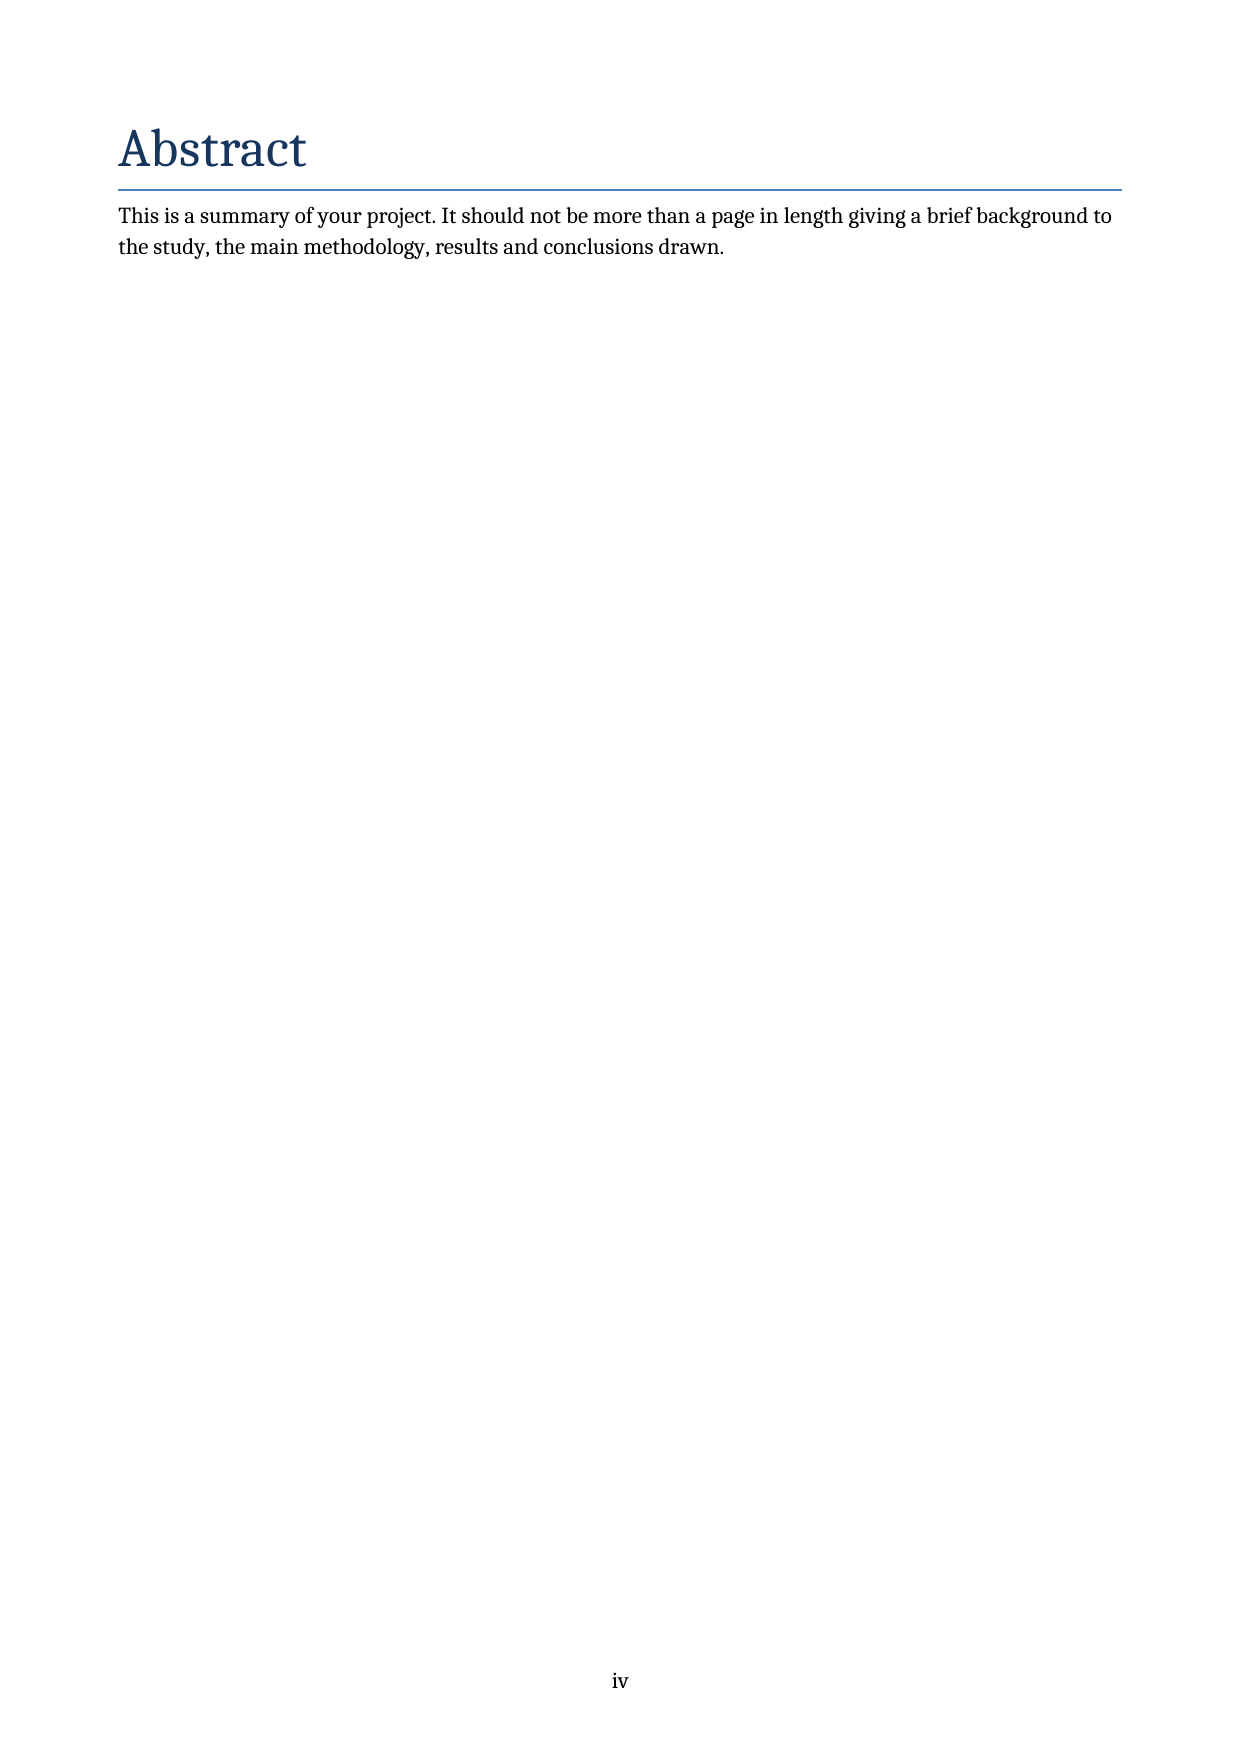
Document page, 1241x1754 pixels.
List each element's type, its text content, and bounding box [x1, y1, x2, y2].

text This is a summary of your project. It should not be more than a page in length giving a brief background to the study, the main methodology, results and conclusions drawn. [118, 203, 1122, 260]
title Abstract [118, 118, 1122, 189]
